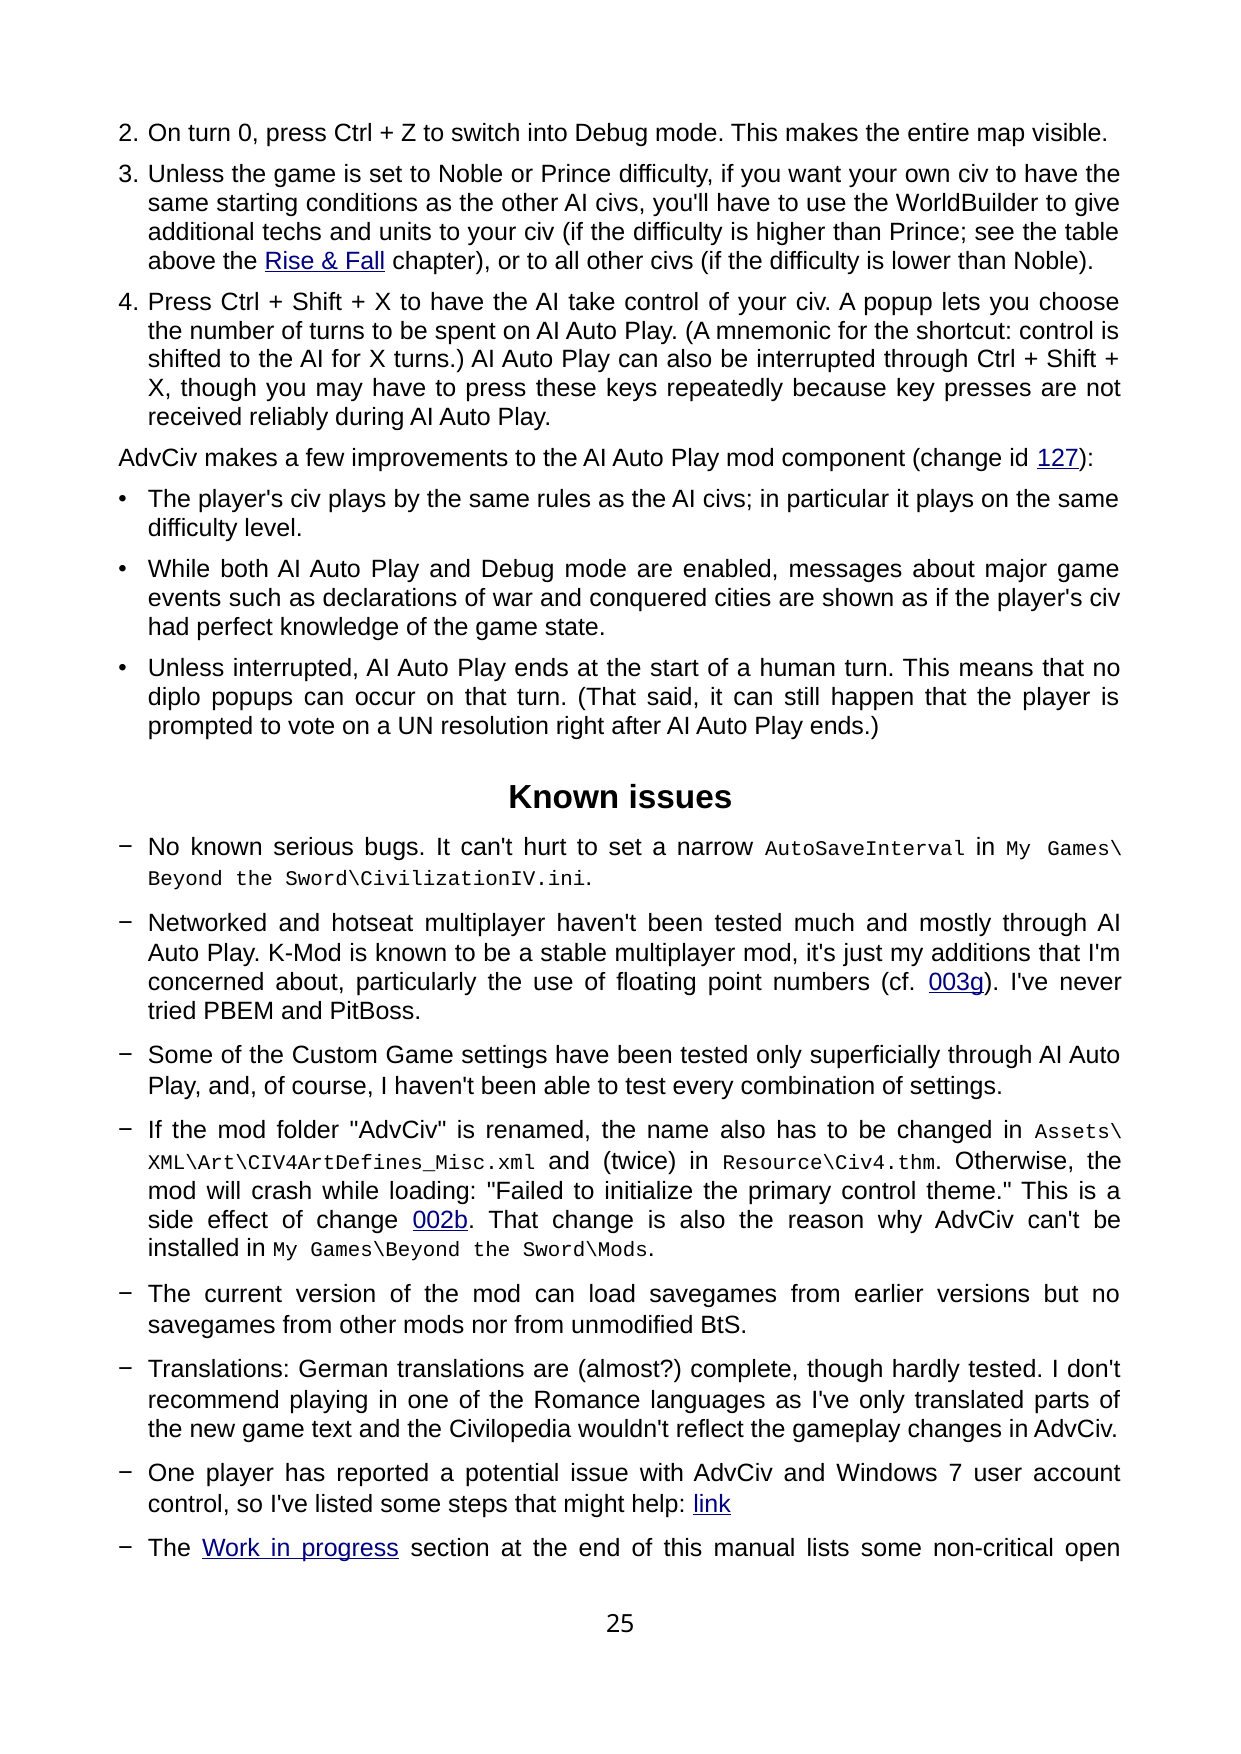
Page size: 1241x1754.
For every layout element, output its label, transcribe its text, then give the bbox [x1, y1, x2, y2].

list Unless the game is set to Noble or Prince difficulty, if you want your own civ to have the same starting conditions as the other AI civs, you'll have to use the WorldBuilder to give additional techs and units to your civ (if the difficulty is higher than Prince; see the table above the Rise & Fall chapter), or to all other civs (if the difficulty is lower than Noble). [118, 159, 1122, 274]
list If the mod folder "AdvCiv" is renamed, the name also has to be changed in Assets\ XML\Art\CIV4ArtDefines_Misc.xml and (twice) in Resource\Civ4.thm. Otherwise, the mod will crash while loading: "Failed to initialize the primary control theme." This is a side effect of change 002b. That change is also the reason why AdvCiv can't be installed in My Games\Beyond the Sword\Mods. [118, 1112, 1122, 1263]
list No known serious bugs. It can't hurt to set a narrow AutoSaveInterval in My Games\Beyond the Sword\CivilizationIV.ini. [118, 828, 1122, 892]
list The current version of the mod can load savegames from earlier versions but no savegames from other mods nor from unmodified BtS. [118, 1276, 1122, 1338]
list One player has reported a potential issue with AdvCiv and Windows 7 user account control, so I've listed some steps that might help: link [118, 1455, 1122, 1517]
subtitle Known issues [118, 777, 1122, 816]
text AdvCiv makes a few improvements to the AI Auto Play mod component (change id 127): [118, 443, 1122, 472]
list The player's civ plays by the same rules as the AI civs; in particular it plays on the same difficulty level. [118, 484, 1122, 542]
list The Work in progress section at the end of this manual lists some non-critical open [118, 1530, 1122, 1564]
list Press Ctrl + Shift + X to have the AI take control of your civ. A popup lets you choose the number of turns to be spent on AI Auto Play. (A mnemonic for the shortcut: control is shifted to the AI for X turns.) AI Auto Play can also be interrupted through Ctrl + Shift + X, though you may have to press these keys repeatedly because key presses are not received reliably during AI Auto Play. [118, 287, 1122, 431]
list Some of the Custom Game settings have been tested only superficially through AI Auto Play, and, of course, I haven't been able to test every combination of settings. [118, 1037, 1122, 1100]
list Translations: German translations are (almost?) complete, though hardly tested. I don't recommend playing in one of the Romance languages as I've only translated parts of the new game text and the Civilopedia wouldn't reflect the gameplay changes in AdvCiv. [118, 1351, 1122, 1442]
list Unless interrupted, AI Auto Play ends at the start of a human turn. This means that no diplo popups can occur on that turn. (That said, it can still happen that the player is prompted to vote on a UN resolution right after AI Auto Play ends.) [118, 653, 1122, 740]
list Networked and hotseat multiplayer haven't been tested much and mostly through AI Auto Play. K-Mod is known to be a stable multiplayer mod, it's just my additions that I'm concerned about, particularly the use of floating point numbers (cf. 003g). I've never tried PBEM and PitBoss. [118, 904, 1122, 1024]
list On turn 0, press Ctrl + Z to switch into Debug mode. This makes the entire map visible. [118, 118, 1122, 147]
list While both AI Auto Play and Debug mode are enabled, messages about major game events such as declarations of war and conquered cities are shown as if the player's civ had perfect knowledge of the game state. [118, 554, 1122, 641]
